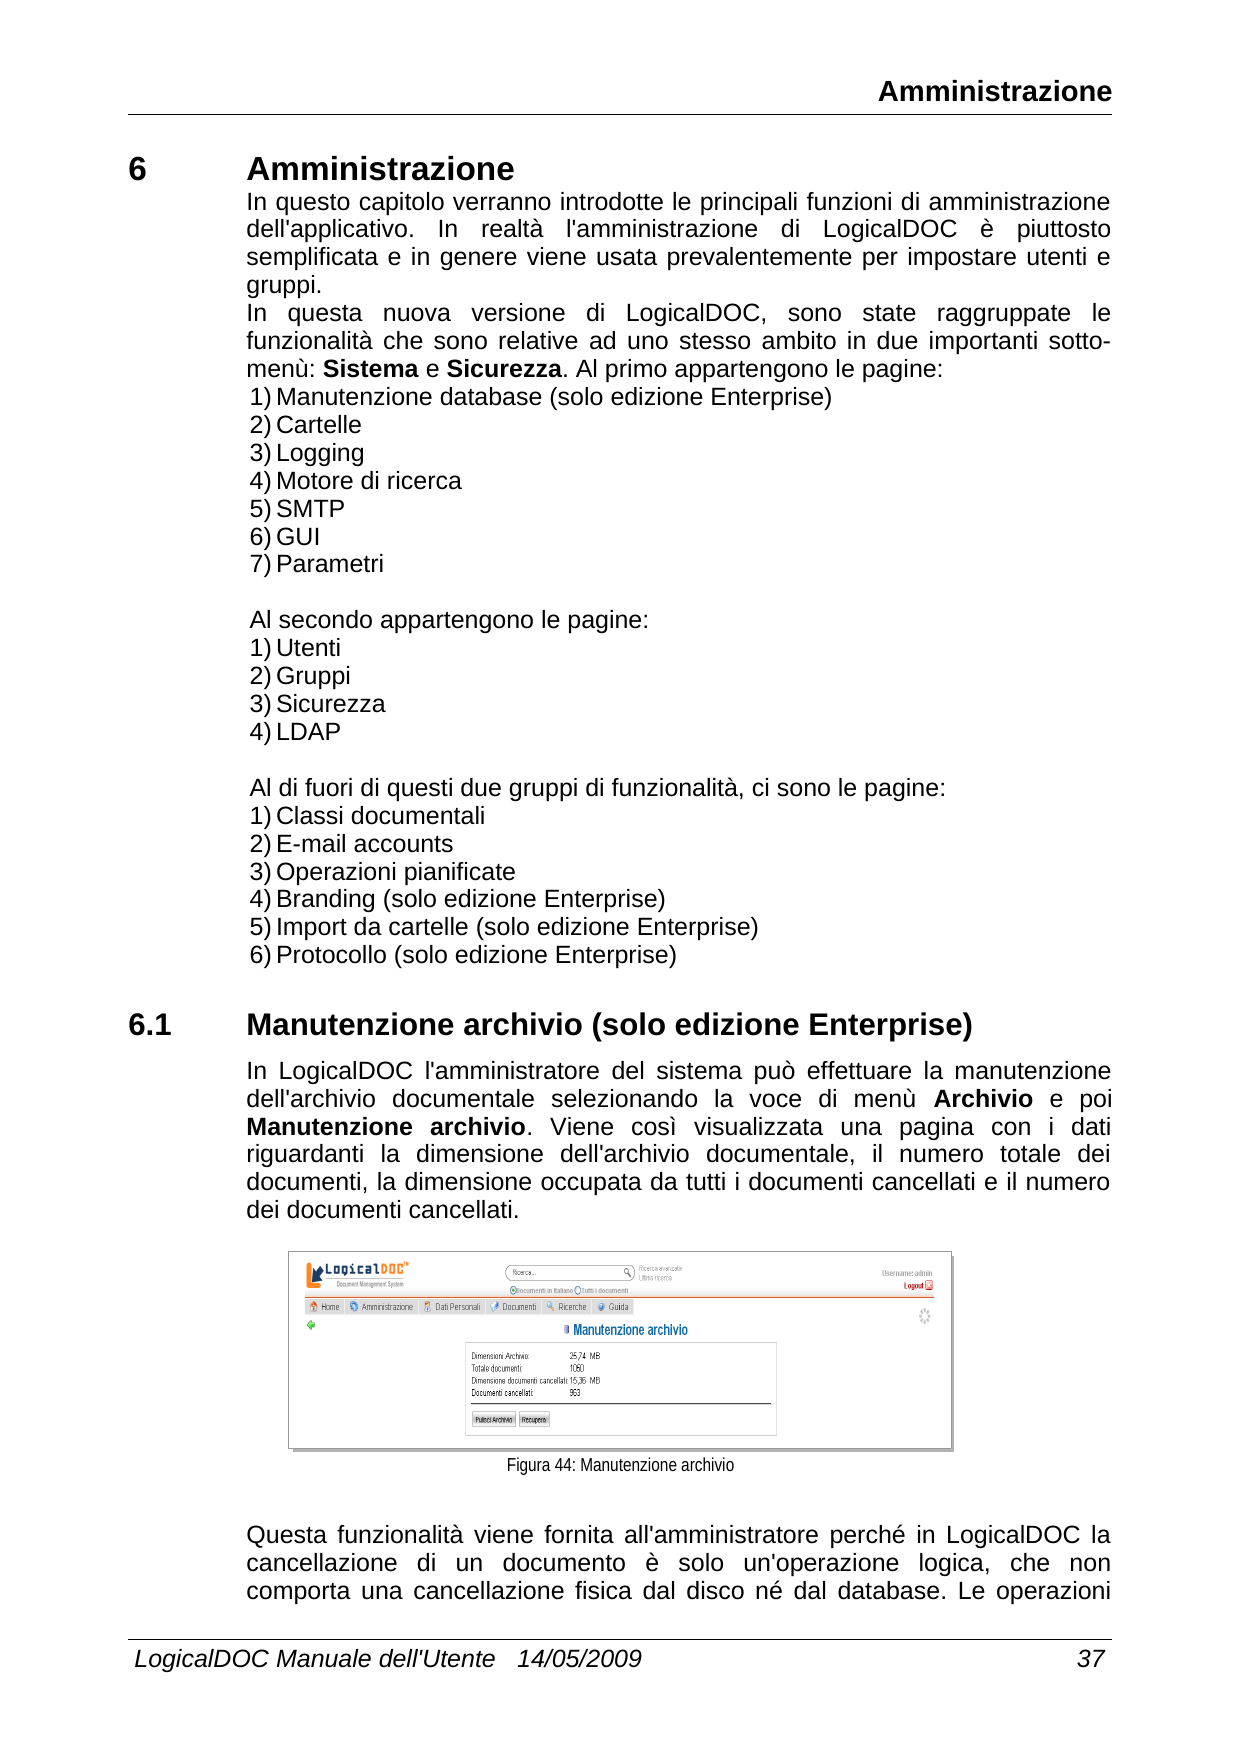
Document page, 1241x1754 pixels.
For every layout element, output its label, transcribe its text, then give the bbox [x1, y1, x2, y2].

list Classi documentali [128, 801, 1112, 829]
text In questo capitolo verranno introdotte le principali funzioni di amministrazione dell'applicativo. In realtà l'amministrazione di LogicalDOC è piuttosto semplificata e in genere viene usata prevalentemente per impostare utenti e gruppi. [246, 187, 1112, 299]
list LDAP [128, 718, 1112, 746]
list Parametri [128, 550, 1112, 578]
text Questa funzionalità viene fornita all'amministratore perché in LogicalDOC la cancellazione di un documento è solo un'operazione logica, che non comporta una cancellazione fisica dal disco né dal database. Le operazioni [246, 1521, 1112, 1604]
text In LogicalDOC l'amministratore del sistema può effettuare la manutenzione dell'archivio documentale selezionando la voce di menù Archivio e poi Manutenzione archivio. Viene così visualizzata una pagina con i dati riguardanti la dimensione dell'archivio documentale, il numero totale dei documenti, la dimensione occupata da tutti i documenti cancellati e il numero dei documenti cancellati. [246, 1056, 1112, 1224]
text Figura 44: Manutenzione archivio [288, 1449, 952, 1475]
list Operazioni pianificate [128, 857, 1112, 885]
list Branding (solo edizione Enterprise) [128, 885, 1112, 913]
subtitle Manutenzione archivio (solo edizione Enterprise) [128, 1007, 1112, 1042]
list Utenti [128, 634, 1112, 662]
text Al di fuori di questi due gruppi di funzionalità, ci sono le pagine: [128, 773, 1112, 801]
list Protocollo (solo edizione Enterprise) [128, 941, 1112, 969]
list SMTP [128, 494, 1112, 522]
picture [305, 1260, 934, 1439]
list Cartelle [128, 411, 1112, 438]
list E-mail accounts [128, 829, 1112, 857]
list Manutenzione database (solo edizione Enterprise) [128, 383, 1112, 411]
text In questa nuova versione di LogicalDOC, sono state raggruppate le funzionalità che sono relative ad uno stesso ambito in due importanti sotto-menù: Sistema e Sicurezza. Al primo appartengono le pagine: [246, 299, 1112, 383]
list Import da cartelle (solo edizione Enterprise) [128, 913, 1112, 941]
list Motore di ricerca [128, 466, 1112, 494]
list Gruppi [128, 662, 1112, 690]
list Logging [128, 438, 1112, 466]
text Al secondo appartengono le pagine: [128, 606, 1112, 634]
list GUI [128, 522, 1112, 550]
list Sicurezza [128, 690, 1112, 718]
subtitle Amministrazione [128, 150, 1112, 187]
